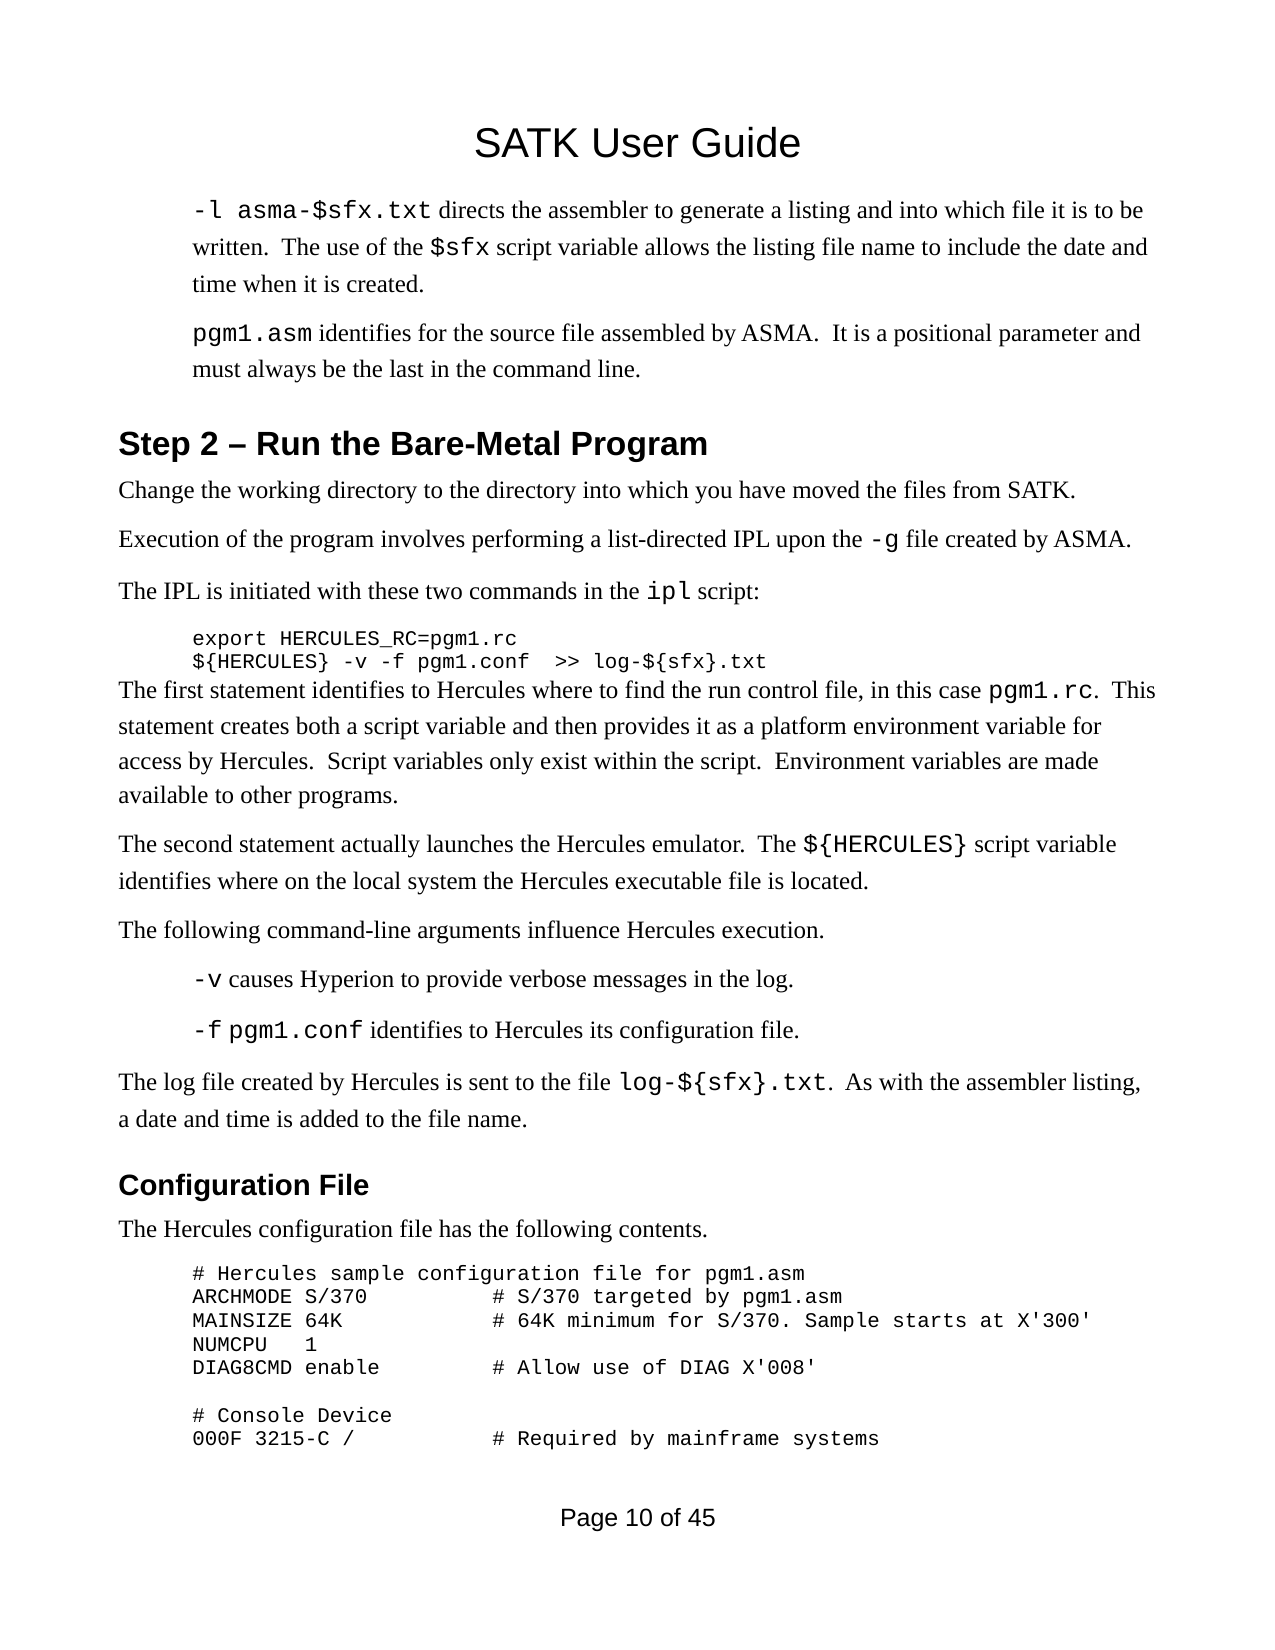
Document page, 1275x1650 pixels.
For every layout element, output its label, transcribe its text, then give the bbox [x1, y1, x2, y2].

text ${HERCULES} -v -f pgm1.conf >> log-${sfx}.txt [192, 651, 1157, 675]
text The second statement actually launches the Hercules emulator. The ${HERCULES} script variable identifies where on the local system the Hercules executable file is located. [118, 829, 1157, 895]
text Execution of the program involves performing a list-directed IPL upon the -g file created by ASMA. [118, 524, 1157, 555]
text MAINSIZE 64K # 64K minimum for S/370. Sample starts at X'300' [192, 1310, 1157, 1334]
text pgm1.asm identifies for the source file assembled by ASMA. It is a positional parameter and must always be the last in the command line. [192, 318, 1157, 383]
text export HERCULES_RC=pgm1.rc [192, 627, 1157, 651]
text # Console Device [192, 1404, 1157, 1428]
subtitle Configuration File [118, 1167, 1157, 1201]
text 000F 3215-C / # Required by mainframe systems [192, 1428, 1157, 1452]
text The following command-line arguments influence Hercules execution. [118, 915, 1157, 944]
text # Hercules sample configuration file for pgm1.asm [192, 1263, 1157, 1286]
text -f pgm1.conf identifies to Hercules its configuration file. [192, 1016, 1157, 1046]
text The first statement identifies to Hercules where to find the run control file, in this case pgm1.rc. This statement creates both a script variable and then provides it as a platform environment variable for access by Hercules. Script variables only exist within the script. Environment variables are made available to other programs. [118, 675, 1157, 809]
text The Hercules configuration file has the following contents. [118, 1214, 1157, 1242]
text DIAG8CMD enable # Allow use of DIAG X'008' [192, 1357, 1157, 1381]
text ARCHMODE S/370 # S/370 targeted by pgm1.asm [192, 1286, 1157, 1310]
text NUMCPU 1 [192, 1334, 1157, 1357]
text The log file created by Hercules is sent to the file log-${sfx}.txt. As with the assembler listing, a date and time is added to the file name. [118, 1067, 1157, 1132]
subtitle Step 2 – Run the Bare-Metal Program [118, 424, 1157, 463]
text Change the working directory to the directory into which you have moved the files from SATK. [118, 475, 1157, 504]
text -l asma-$sfx.txt directs the assembler to generate a listing and into which file it is to be written. The use of the $sfx script variable allows the listing file name to include the date and time when it is created. [192, 196, 1157, 297]
text The IPL is initiated with these two commands in the ipl script: [118, 576, 1157, 607]
text -v causes Hyperion to provide verbose messages in the log. [192, 964, 1157, 995]
